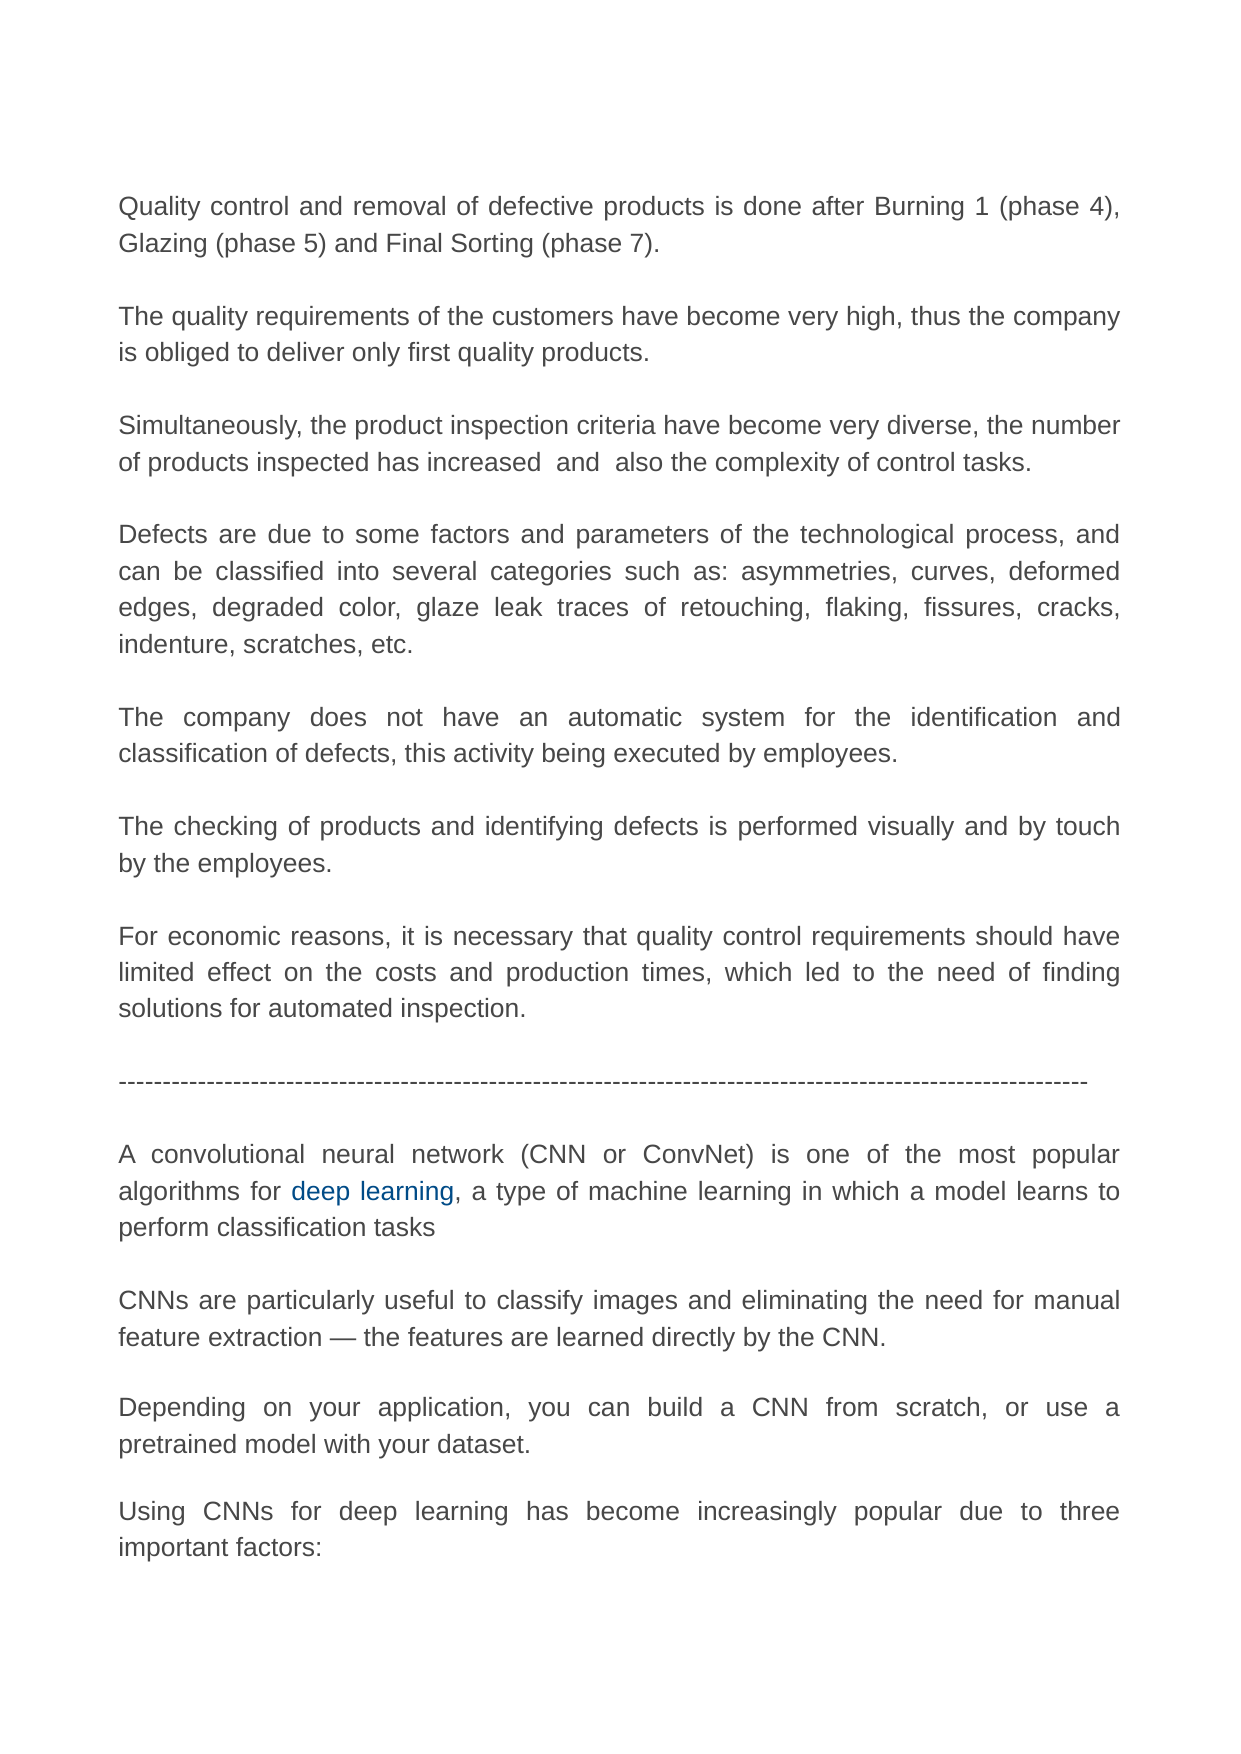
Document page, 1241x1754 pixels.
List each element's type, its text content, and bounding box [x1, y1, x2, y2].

text -------------------------------------------------------------------------------------------------------------- [118, 1066, 1122, 1096]
text For economic reasons, it is necessary that quality control requirements should have limited effect on the costs and production times, which led to the need of finding solutions for automated inspection. [118, 920, 1122, 1023]
text The checking of products and identifying defects is performed visually and by touch by the employees. [118, 811, 1122, 878]
text The quality requirements of the customers have become very high, thus the company is obliged to deliver only first quality products. [118, 300, 1122, 367]
text Depending on your application, you can build a CNN from scratch, or use a pretrained model with your dataset. [118, 1392, 1122, 1459]
text The company does not have an automatic system for the identification and classification of defects, this activity being executed by employees. [118, 701, 1122, 768]
text Simultaneously, the product inspection criteria have become very diverse, the number of products inspected has increased and also the complexity of control tasks. [118, 410, 1122, 477]
text A convolutional neural network (CNN or ConvNet) is one of the most popular algorithms for deep learning, a type of machine learning in which a model learns to perform classification tasks [118, 1139, 1122, 1242]
text Defects are due to some factors and parameters of the technological process, and can be classified into several categories such as: asymmetries, curves, deformed edges, degraded color, glaze leak traces of retouching, flaking, fissures, cracks, indenture, scratches, etc. [118, 519, 1122, 659]
text CNNs are particularly useful to classify images and eliminating the need for manual feature extraction — the features are learned directly by the CNN. [118, 1285, 1122, 1352]
text Quality control and removal of defective products is done after Burning 1 (phase 4), Glazing (phase 5) and Final Sorting (phase 7). [118, 191, 1122, 258]
text Using CNNs for deep learning has become increasingly popular due to three important factors: [118, 1495, 1122, 1562]
